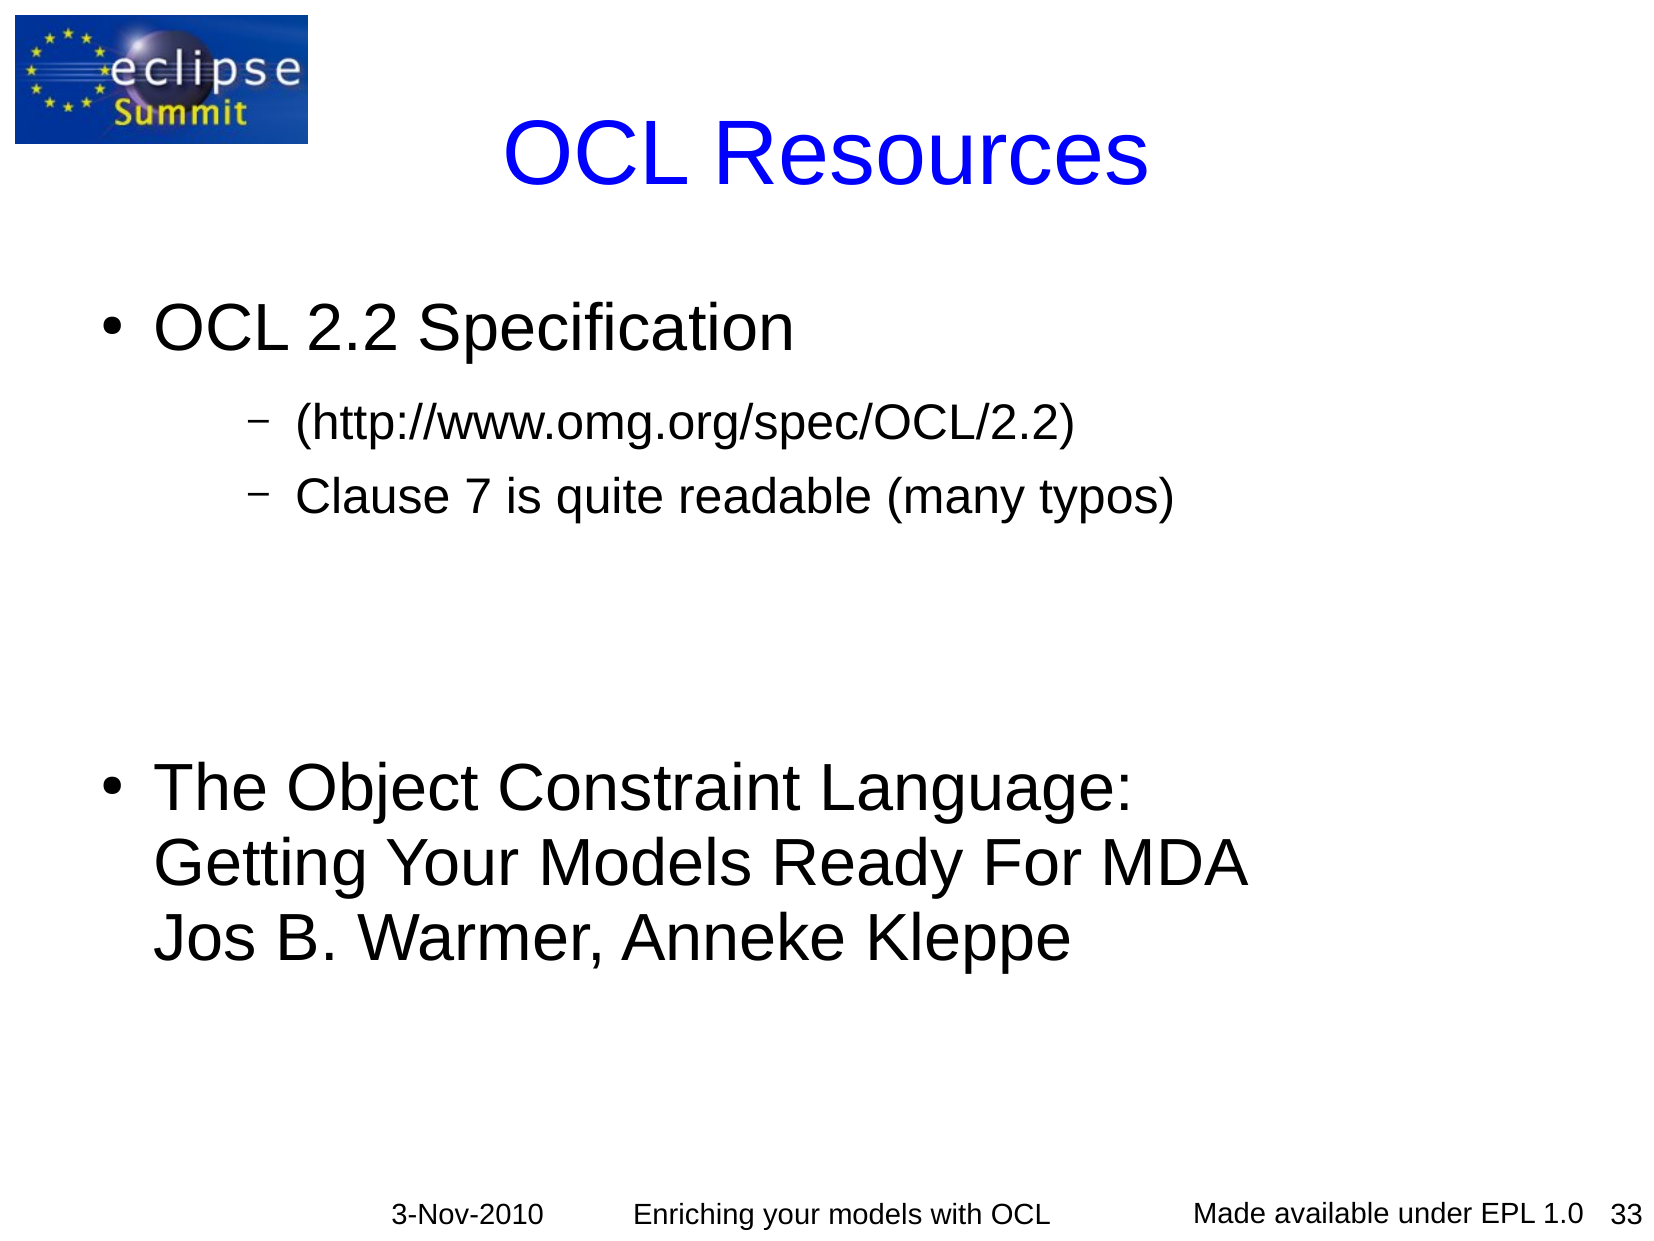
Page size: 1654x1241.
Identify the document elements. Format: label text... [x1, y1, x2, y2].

title OCL Resources [82, 56, 1571, 250]
list OCL 2.2 Specification (http://www.omg.org/spec/OCL/2.2) Clause 7 is quite readable (many typos) The Object Constraint Language: Getting Your Models Ready For MDA Jos B. Warmer, Anneke Kleppe [82, 290, 1571, 1094]
picture [15, 15, 308, 144]
